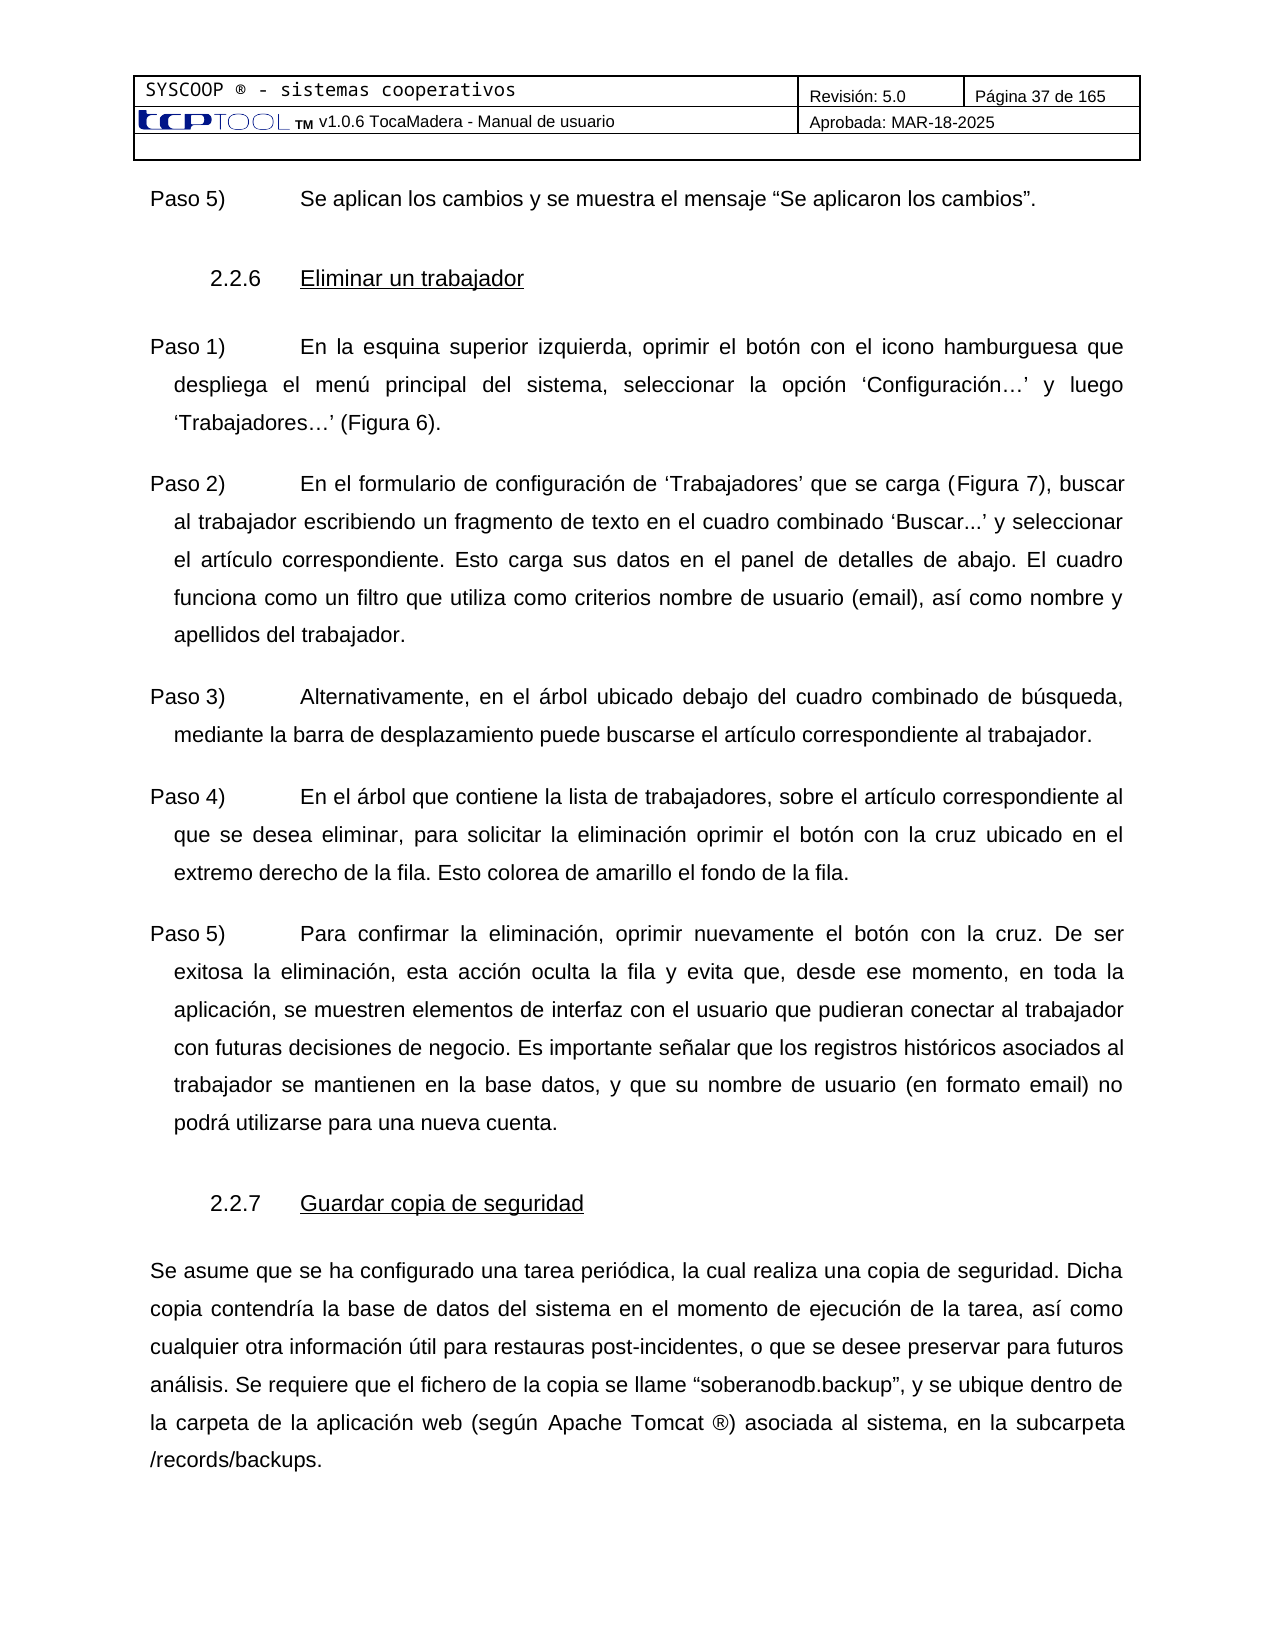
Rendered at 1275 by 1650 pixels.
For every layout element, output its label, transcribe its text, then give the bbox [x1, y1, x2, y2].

list Para confirmar la eliminación, oprimir nuevamente el botón con la cruz. De ser exitosa la eliminación, esta acción oculta la fila y evita que, desde ese momento, en toda la aplicación, se muestren elementos de interfaz con el usuario que pudieran conectar al trabajador con futuras decisiones de negocio. Es importante señalar que los registros históricos asociados al trabajador se mantienen en la base datos, y que su nombre de usuario (en formato email) no podrá utilizarse para una nueva cuenta. [150, 921, 1125, 1135]
subtitle Eliminar un trabajador [210, 265, 1125, 292]
list En el formulario de configuración de ‘Trabajadores’ que se carga (Figura 7), buscar al trabajador escribiendo un fragmento de texto en el cuadro combinado ‘Buscar...’ y seleccionar el artículo correspondiente. Esto carga sus datos en el panel de detalles de abajo. El cuadro funciona como un filtro que utiliza como criterios nombre de usuario (email), así como nombre y apellidos del trabajador. [150, 471, 1125, 648]
text Se asume que se ha configurado una tarea periódica, la cual realiza una copia de seguridad. Dicha copia contendría la base de datos del sistema en el momento de ejecución de la tarea, así como cualquier otra información útil para restauras post-incidentes, o que se desee preservar para futuros análisis. Se requiere que el fichero de la copia se llame “soberanodb.backup”, y se ubique dentro de la carpeta de la aplicación web (según Apache Tomcat ®) asociada al sistema, en la subcarpeta /records/backups. [150, 1258, 1125, 1473]
picture [138, 110, 290, 130]
list Se aplican los cambios y se muestra el mensaje “Se aplicaron los cambios”. [150, 186, 1125, 211]
list En el árbol que contiene la lista de trabajadores, sobre el artículo correspondiente al que se desea eliminar, para solicitar la eliminación oprimir el botón con la cruz ubicado en el extremo derecho de la fila. Esto colorea de amarillo el fondo de la fila. [150, 784, 1125, 884]
list En la esquina superior izquierda, oprimir el botón con el icono hamburguesa que despliega el menú principal del sistema, seleccionar la opción ‘Configuración…’ y luego ‘Trabajadores…’ (Figura 6). [150, 334, 1125, 434]
subtitle Guardar copia de seguridad [210, 1190, 1125, 1216]
list Alternativamente, en el árbol ubicado debajo del cuadro combinado de búsqueda, mediante la barra de desplazamiento puede buscarse el artículo correspondiente al trabajador. [150, 684, 1125, 747]
